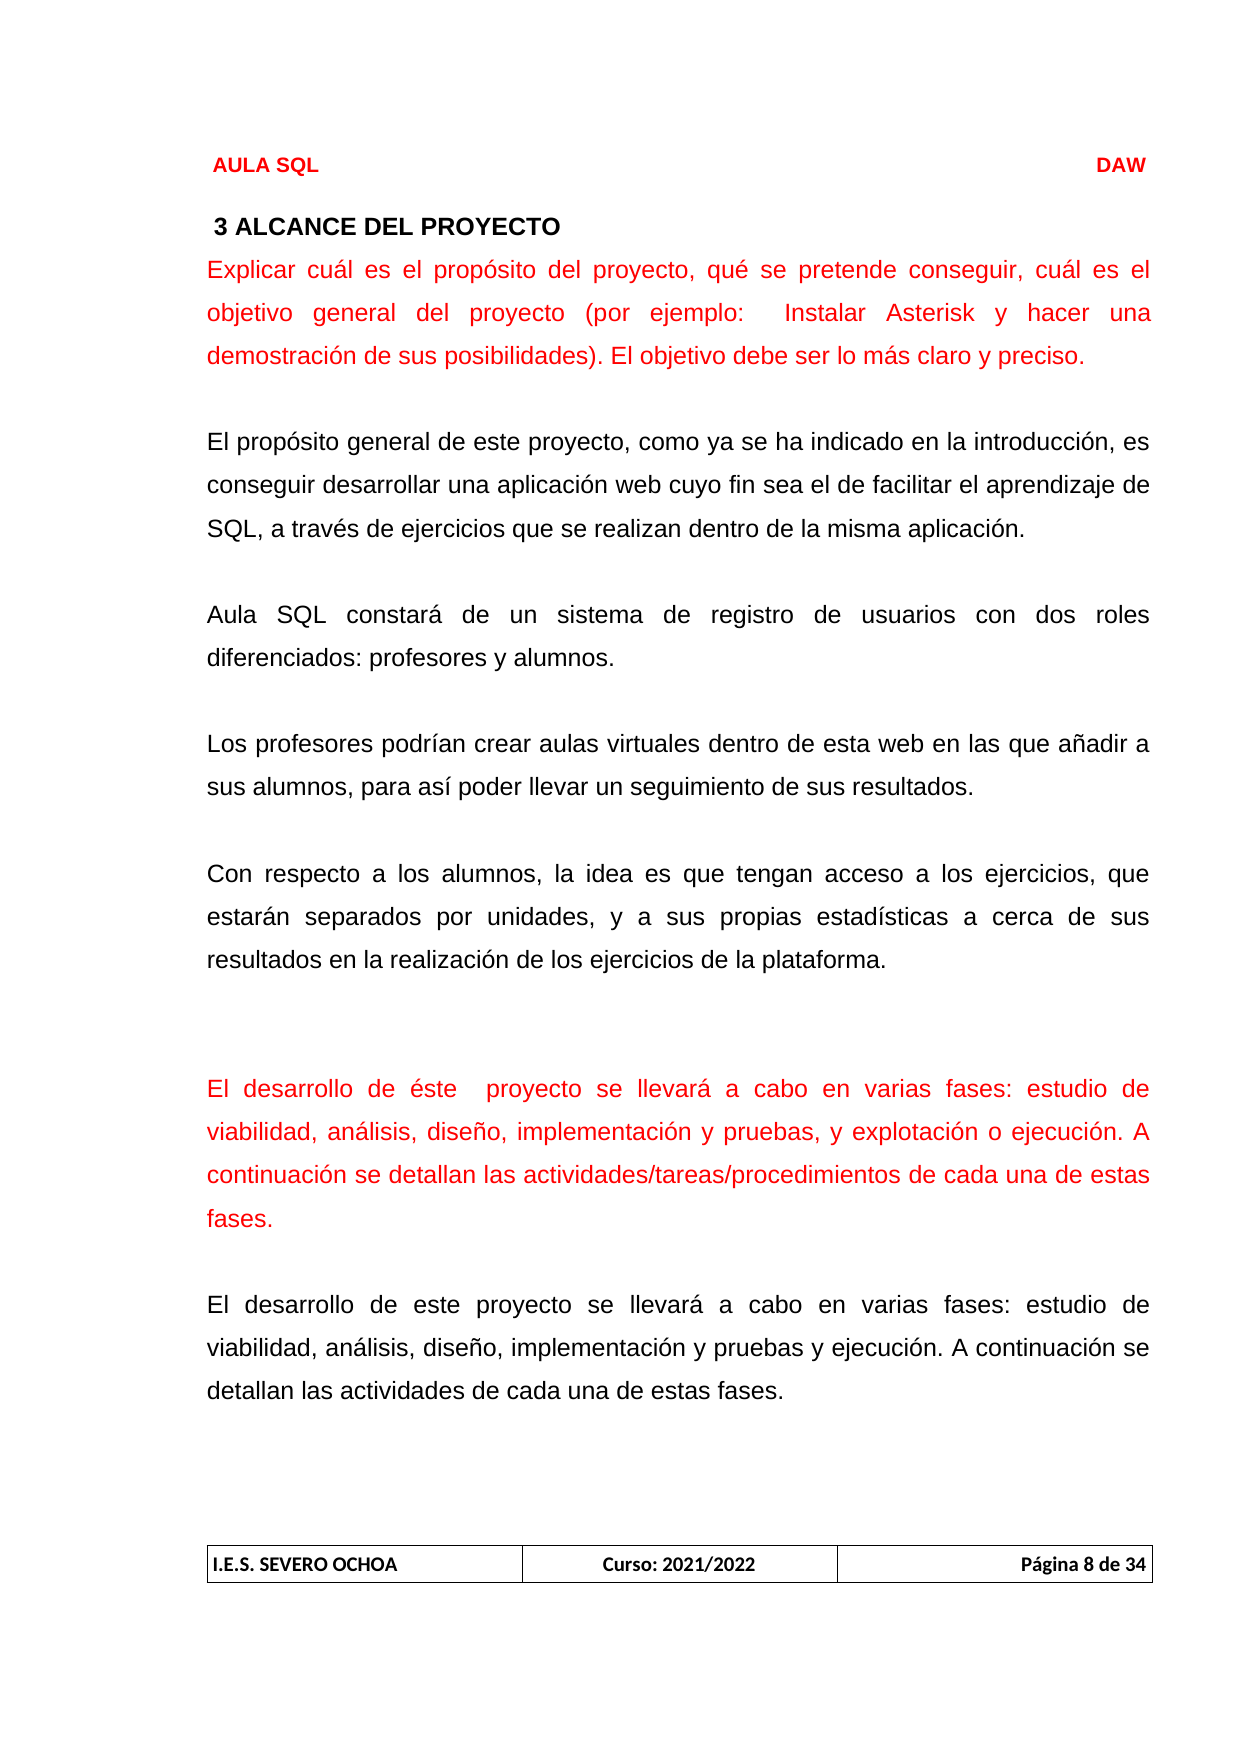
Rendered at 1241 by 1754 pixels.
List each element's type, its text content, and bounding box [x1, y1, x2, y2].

text El desarrollo de este proyecto se llevará a cabo en varias fases: estudio de viabilidad, análisis, diseño, implementación y pruebas y ejecución. A continuación se detallan las actividades de cada una de estas fases. [207, 1290, 1152, 1405]
subtitle ALCANCE DEL PROYECTO [207, 212, 1152, 241]
text El propósito general de este proyecto, como ya se ha indicado en la introducción, es conseguir desarrollar una aplicación web cuyo fin sea el de facilitar el aprendizaje de SQL, a través de ejercicios que se realizan dentro de la misma aplicación. [207, 427, 1152, 542]
text Con respecto a los alumnos, la idea es que tengan acceso a los ejercicios, que estarán separados por unidades, y a sus propias estadísticas a cerca de sus resultados en la realización de los ejercicios de la plataforma. [207, 859, 1152, 974]
text El desarrollo de éste proyecto se llevará a cabo en varias fases: estudio de viabilidad, análisis, diseño, implementación y pruebas, y explotación o ejecución. A continuación se detallan las actividades/tareas/procedimientos de cada una de estas fases. [207, 1074, 1152, 1232]
text Explicar cuál es el propósito del proyecto, qué se pretende conseguir, cuál es el objetivo general del proyecto (por ejemplo: Instalar Asterisk y hacer una demostración de sus posibilidades). El objetivo debe ser lo más claro y preciso. [207, 255, 1152, 370]
text Los profesores podrían crear aulas virtuales dentro de esta web en las que añadir a sus alumnos, para así poder llevar un seguimiento de sus resultados. [207, 729, 1152, 801]
text Aula SQL constará de un sistema de registro de usuarios con dos roles diferenciados: profesores y alumnos. [207, 600, 1152, 672]
